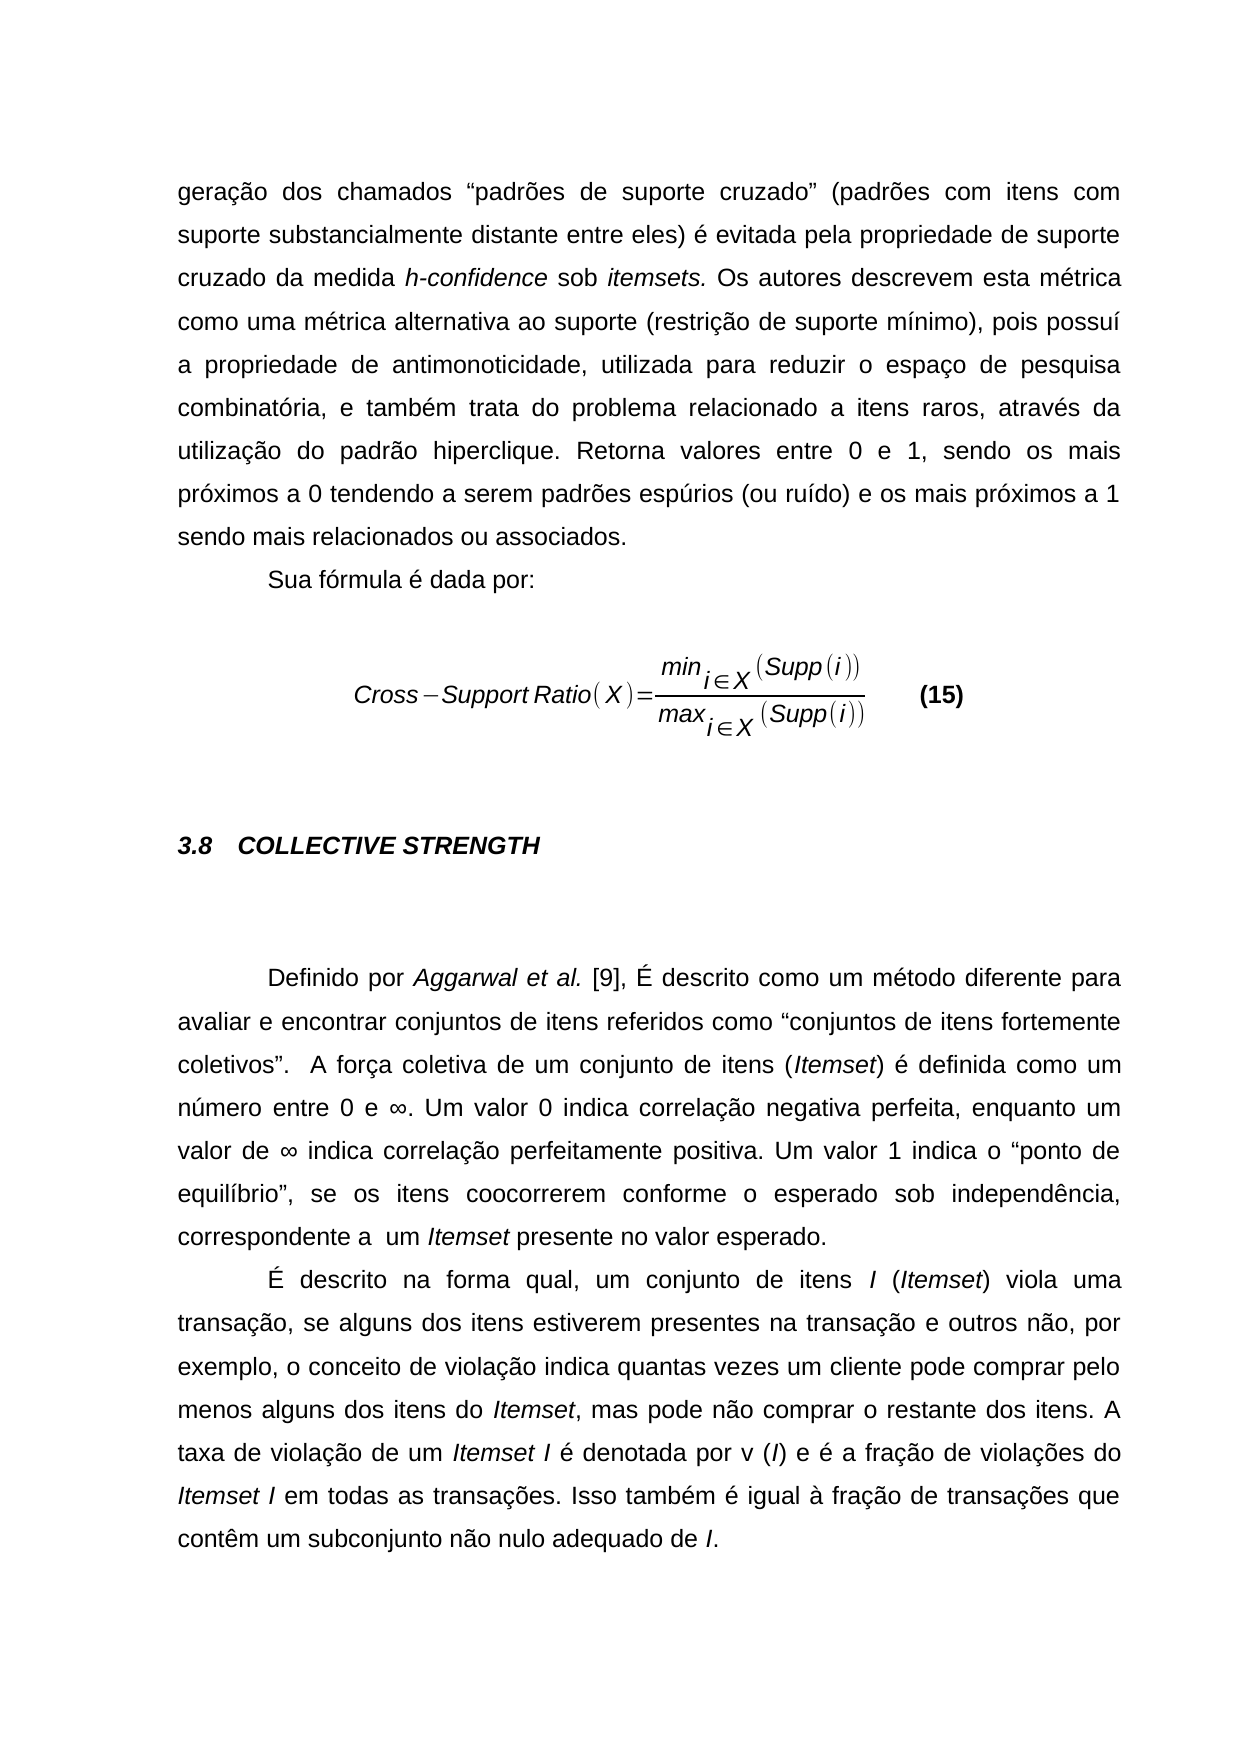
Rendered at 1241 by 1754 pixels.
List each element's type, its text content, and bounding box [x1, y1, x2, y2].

text É descrito na forma qual, um conjunto de itens I (Itemset) viola uma transação, se alguns dos itens estiverem presentes na transação e outros não, por exemplo, o conceito de violação indica quantas vezes um cliente pode comprar pelo menos alguns dos itens do Itemset, mas pode não comprar o restante dos itens. A taxa de violação de um Itemset I é denotada por v (I) e é a fração de violações do Itemset I em todas as transações. Isso também é igual à fração de transações que contêm um subconjunto não nulo adequado de I. [177, 1265, 1122, 1553]
subtitle COLLECTIVE STRENGTH [177, 831, 1122, 860]
text Sua fórmula é dada por: [177, 565, 1122, 594]
text geração dos chamados “padrões de suporte cruzado” (padrões com itens com suporte substancialmente distante entre eles) é evitada pela propriedade de suporte cruzado da medida h-confidence sob itemsets. Os autores descrevem esta métrica como uma métrica alternativa ao suporte (restrição de suporte mínimo), pois possuí a propriedade de antimonoticidade, utilizada para reduzir o espaço de pesquisa combinatória, e também trata do problema relacionado a itens raros, através da utilização do padrão hiperclique. Retorna valores entre 0 e 1, sendo os mais próximos a 0 tendendo a serem padrões espúrios (ou ruído) e os mais próximos a 1 sendo mais relacionados ou associados. [177, 177, 1122, 551]
text Definido por Aggarwal et al. [9], É descrito como um método diferente para avaliar e encontrar conjuntos de itens referidos como “conjuntos de itens fortemente coletivos”. A força coletiva de um conjunto de itens (Itemset) é definida como um número entre 0 e ∞. Um valor 0 indica correlação negativa perfeita, enquanto um valor de ∞ indica correlação perfeitamente positiva. Um valor 1 indica o “ponto de equilíbrio”, se os itens coocorrerem conforme o esperado sob independência, correspondente a um Itemset presente no valor esperado. [177, 963, 1122, 1251]
text (15) [177, 652, 1122, 742]
